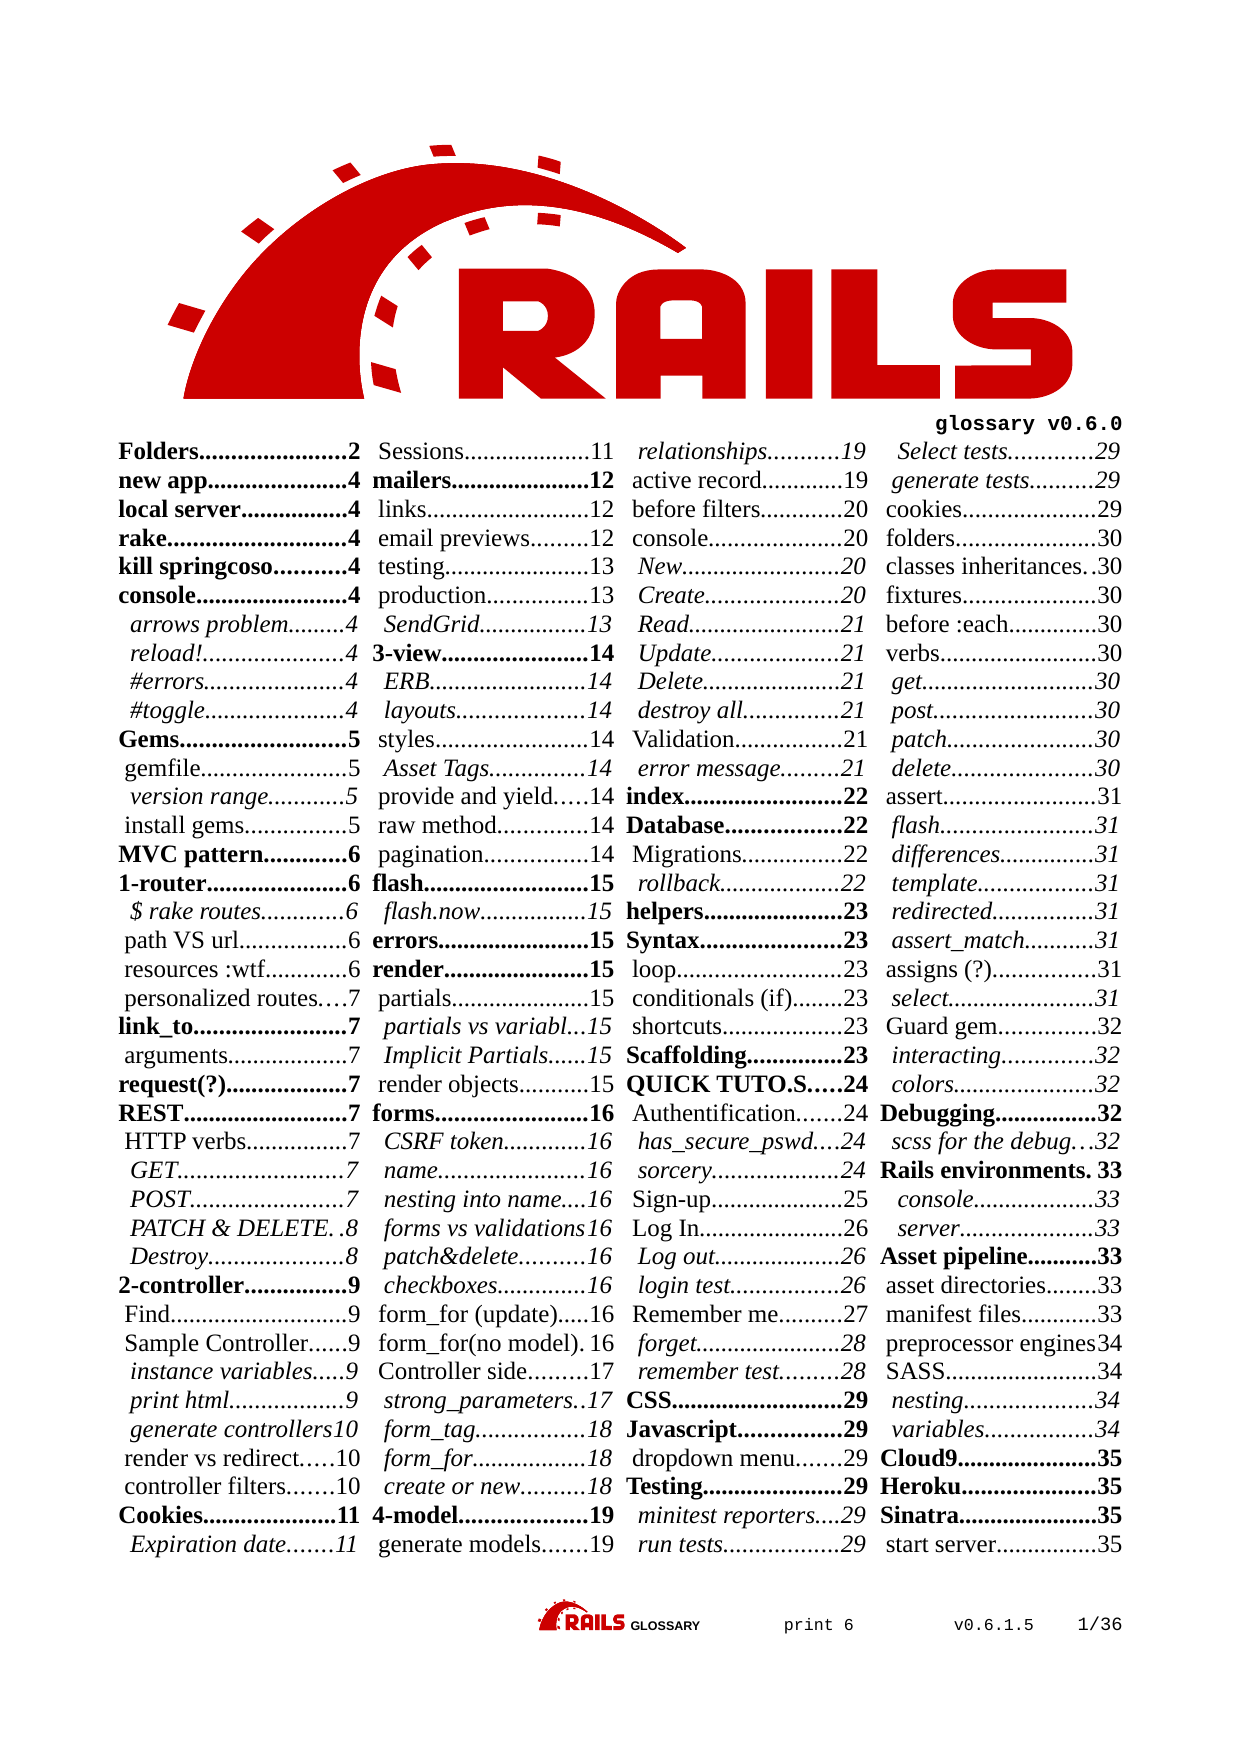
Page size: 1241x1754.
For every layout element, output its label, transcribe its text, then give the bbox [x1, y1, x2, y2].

text Gems 5 [118, 724, 360, 753]
text new app 4 [118, 465, 360, 494]
text Create 20 [638, 580, 868, 609]
text Sign-up 25 [632, 1184, 868, 1213]
text preprocessor engines 34 [886, 1328, 1122, 1356]
text SASS 34 [886, 1356, 1122, 1385]
text PATCH & DELETE 8 [130, 1213, 360, 1241]
text CSS 29 [626, 1385, 868, 1414]
text server 33 [897, 1213, 1122, 1241]
text render objects 15 [378, 1069, 614, 1098]
text forget 28 [638, 1328, 868, 1356]
text has_secure_pswd 24 [638, 1126, 868, 1155]
text partials 15 [378, 983, 614, 1011]
text index 22 [626, 781, 868, 810]
text QUICK TUTO.S 24 [626, 1069, 868, 1098]
text raw method 14 [378, 810, 614, 839]
text Implicit Partials 15 [384, 1040, 614, 1069]
text New 20 [638, 551, 868, 580]
text interacting 32 [891, 1040, 1122, 1069]
text Sessions 11 [378, 436, 614, 465]
text folders 30 [886, 523, 1122, 551]
text Find 9 [124, 1299, 360, 1328]
text asset directories 33 [886, 1270, 1122, 1299]
text Migrations 22 [632, 839, 868, 868]
text start server 35 [886, 1529, 1122, 1558]
text relationships 19 [638, 436, 868, 465]
text before :each 30 [886, 609, 1122, 638]
text 4-model 19 [372, 1500, 614, 1529]
text cookies 29 [886, 494, 1122, 523]
text forms 16 [372, 1098, 614, 1126]
text variables 34 [891, 1414, 1122, 1443]
text partials vs variabl 15 [384, 1011, 614, 1040]
text nesting into name 16 [384, 1184, 614, 1213]
text Log In 26 [632, 1213, 868, 1241]
text styles 14 [378, 724, 614, 753]
text loop 23 [632, 954, 868, 983]
text gemfile 5 [124, 753, 360, 781]
text version range 5 [130, 781, 360, 810]
text differences 31 [891, 839, 1122, 868]
text select 31 [891, 983, 1122, 1011]
text manifest files 33 [886, 1299, 1122, 1328]
text Asset Tags 14 [384, 753, 614, 781]
text Debugging 32 [880, 1098, 1122, 1126]
text Javascript 29 [626, 1414, 868, 1443]
text fixtures 30 [886, 580, 1122, 609]
text Delete 21 [638, 666, 868, 695]
text Scaffolding 23 [626, 1040, 868, 1069]
text links 12 [378, 494, 614, 523]
text nesting 34 [891, 1385, 1122, 1414]
text error message 21 [638, 753, 868, 781]
text Asset pipeline 33 [880, 1241, 1122, 1270]
text HTTP verbs 7 [124, 1126, 360, 1155]
text Update 21 [638, 638, 868, 666]
text Rails environments 33 [880, 1155, 1122, 1184]
text generate controllers 10 [130, 1414, 360, 1443]
text personalized routes 7 [124, 983, 360, 1011]
text Sample Controller 9 [124, 1328, 360, 1356]
text form_for 18 [384, 1443, 614, 1471]
text before filters 20 [632, 494, 868, 523]
text arguments 7 [124, 1040, 360, 1069]
text Database 22 [626, 810, 868, 839]
text render 15 [372, 954, 614, 983]
text redirected 31 [891, 896, 1122, 925]
text request(?) 7 [118, 1069, 360, 1098]
text arrows problem 4 [130, 609, 360, 638]
text production 13 [378, 580, 614, 609]
text run tests 29 [638, 1529, 868, 1558]
text flash 31 [891, 810, 1122, 839]
text form_for(no model) 16 [378, 1328, 614, 1356]
text conditionals (if) 23 [632, 983, 868, 1011]
text layouts 14 [384, 695, 614, 724]
text Expiration date 11 [130, 1529, 360, 1558]
text patch 30 [891, 724, 1122, 753]
text classes inheritances 30 [886, 551, 1122, 580]
text console 4 [118, 580, 360, 609]
text shortcuts 23 [632, 1011, 868, 1040]
text local server 4 [118, 494, 360, 523]
text Controller side 17 [378, 1356, 614, 1385]
text assigns (?) 31 [886, 954, 1122, 983]
text install gems 5 [124, 810, 360, 839]
text colors 32 [891, 1069, 1122, 1098]
text form_for (update) 16 [378, 1299, 614, 1328]
text Cookies 11 [118, 1500, 360, 1529]
text helpers 23 [626, 896, 868, 925]
text dropdown menu 29 [632, 1443, 868, 1471]
text template 31 [891, 868, 1122, 896]
text rake 4 [118, 523, 360, 551]
text Folders 2 [118, 436, 360, 465]
text print html 9 [130, 1385, 360, 1414]
text #errors 4 [130, 666, 360, 695]
text errors 15 [372, 925, 614, 954]
text #toggle 4 [130, 695, 360, 724]
text 3-view 14 [372, 638, 614, 666]
text ERB 14 [384, 666, 614, 695]
text assert 31 [886, 781, 1122, 810]
text rollback 22 [638, 868, 868, 896]
text Read 21 [638, 609, 868, 638]
text instance variables 9 [130, 1356, 360, 1385]
text Cloud9 35 [880, 1443, 1122, 1471]
text SendGrid 13 [384, 609, 614, 638]
text $ rake routes 6 [130, 896, 360, 925]
text patch&delete 16 [384, 1241, 614, 1270]
text console 33 [897, 1184, 1122, 1213]
text delete 30 [891, 753, 1122, 781]
text email previews 12 [378, 523, 614, 551]
text glossary v0.6.0 [118, 413, 1122, 436]
text Log out 26 [638, 1241, 868, 1270]
text checkboxes 16 [384, 1270, 614, 1299]
text console 20 [632, 523, 868, 551]
text Heroku 35 [880, 1471, 1122, 1500]
text destroy all 21 [638, 695, 868, 724]
text 2-controller 9 [118, 1270, 360, 1299]
text name 16 [384, 1155, 614, 1184]
text login test 26 [638, 1270, 868, 1299]
text MVC pattern 6 [118, 839, 360, 868]
text render vs redirect 10 [124, 1443, 360, 1471]
text resources :wtf 6 [124, 954, 360, 983]
text Validation 21 [632, 724, 868, 753]
text scss for the debug 32 [891, 1126, 1122, 1155]
text Sinatra 35 [880, 1500, 1122, 1529]
text post 30 [891, 695, 1122, 724]
text kill springcoso 4 [118, 551, 360, 580]
text reload! 4 [130, 638, 360, 666]
text Authentification 24 [632, 1098, 868, 1126]
text 1-router 6 [118, 868, 360, 896]
text active record 19 [632, 465, 868, 494]
text flash 15 [372, 868, 614, 896]
text forms vs validations 16 [384, 1213, 614, 1241]
text Syntax 23 [626, 925, 868, 954]
text generate tests 29 [891, 465, 1122, 494]
text pagination 14 [378, 839, 614, 868]
text link_to 7 [118, 1011, 360, 1040]
text strong_parameters 17 [384, 1385, 614, 1414]
text Select tests 29 [897, 436, 1122, 465]
text GET 7 [130, 1155, 360, 1184]
text provide and yield 14 [378, 781, 614, 810]
text CSRF token 16 [384, 1126, 614, 1155]
text remember test 28 [638, 1356, 868, 1385]
text Destroy 8 [130, 1241, 360, 1270]
text form_tag 18 [384, 1414, 614, 1443]
text Remember me 27 [632, 1299, 868, 1328]
text testing 13 [378, 551, 614, 580]
text REST 7 [118, 1098, 360, 1126]
text get 30 [891, 666, 1122, 695]
text create or new 18 [384, 1471, 614, 1500]
text controller filters 10 [124, 1471, 360, 1500]
text POST 7 [130, 1184, 360, 1213]
text verbs 30 [886, 638, 1122, 666]
text generate models 19 [378, 1529, 614, 1558]
text path VS url 6 [124, 925, 360, 954]
text flash.now 15 [384, 896, 614, 925]
text Guard gem 32 [886, 1011, 1122, 1040]
text sorcery 24 [638, 1155, 868, 1184]
text mailers 12 [372, 465, 614, 494]
text Testing 29 [626, 1471, 868, 1500]
text assert_match 31 [891, 925, 1122, 954]
text minitest reporters 29 [638, 1500, 868, 1529]
